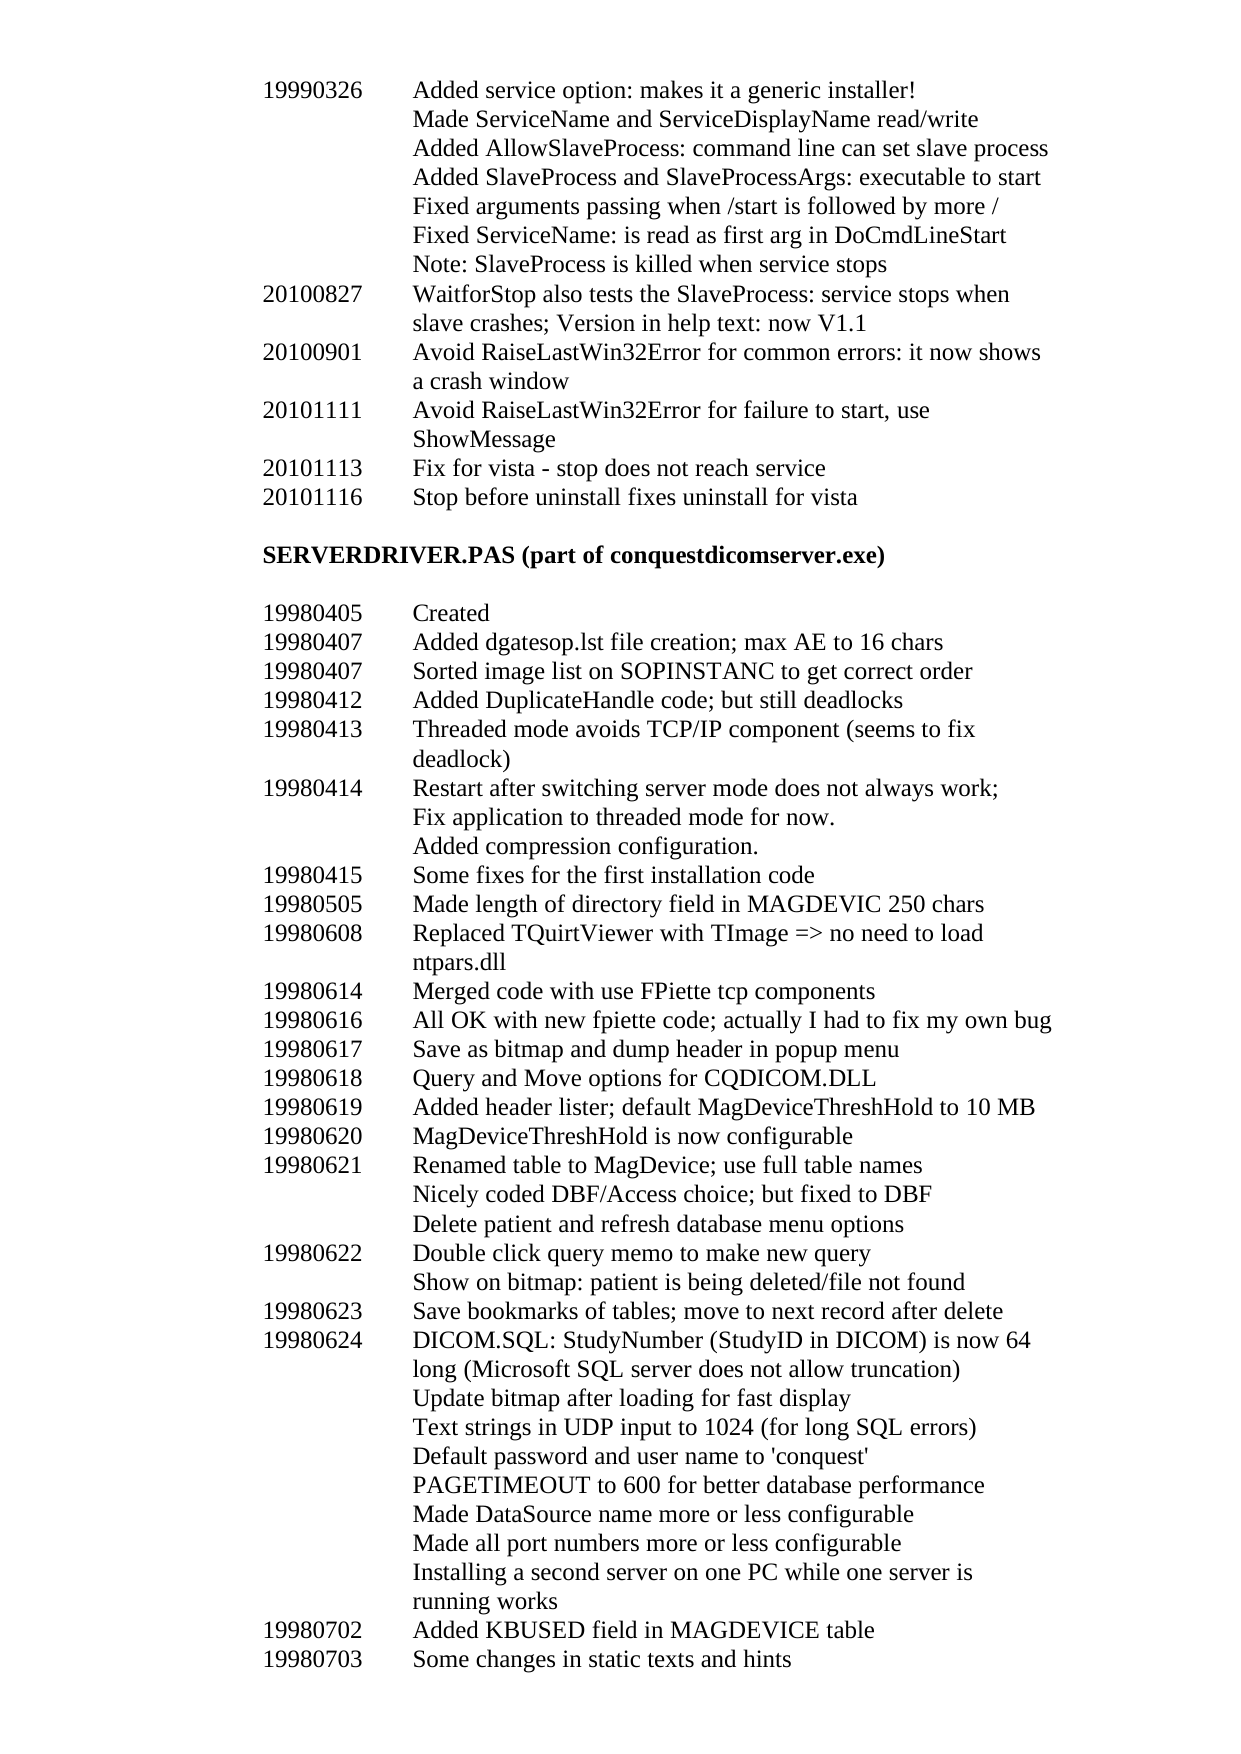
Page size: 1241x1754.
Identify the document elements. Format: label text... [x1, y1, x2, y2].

text Show on bitmap: patient is being deleted/file not found [337, 1267, 1053, 1296]
text 19980412 Added DuplicateHandle code; but still deadlocks [187, 685, 1053, 714]
text 19980405 Created [187, 598, 1053, 627]
text 19980620 MagDeviceThreshHold is now configurable [187, 1121, 1053, 1150]
text Added SlaveProcess and SlaveProcessArgs: executable to start [337, 162, 1053, 191]
text PAGETIMEOUT to 600 for better database performance [337, 1470, 1053, 1499]
text 19990326 Added service option: makes it a generic installer! Made ServiceName and ServiceDisplayName read/write [262, 75, 1053, 133]
text 19980618 Query and Move options for CQDICOM.DLL [187, 1063, 1053, 1092]
text 20100827 WaitforStop also tests the SlaveProcess: service stops when slave crashes; Version in help text: now V1.1 [187, 278, 1053, 337]
text 19980623 Save bookmarks of tables; move to next record after delete [187, 1296, 1053, 1325]
text Text strings in UDP input to 1024 (for long SQL errors) [337, 1412, 1053, 1441]
text 20101116 Stop before uninstall fixes uninstall for vista [187, 482, 1053, 511]
text 20101111 Avoid RaiseLastWin32Error for failure to start, use ShowMessage [187, 395, 1053, 453]
text 19980414 Restart after switching server mode does not always work; Fix application to threaded mode for now. [262, 772, 1053, 831]
text Made all port numbers more or less configurable [337, 1528, 1053, 1557]
text 19980415 Some fixes for the first installation code [187, 860, 1053, 889]
text Delete patient and refresh database menu options [337, 1208, 1053, 1237]
text 19980621 Renamed table to MagDevice; use full table names [187, 1150, 1053, 1179]
text 19980702 Added KBUSED field in MAGDEVICE table [187, 1615, 1053, 1644]
text 19980617 Save as bitmap and dump header in popup menu [187, 1034, 1053, 1063]
text 19980505 Made length of directory field in MAGDEVIC 250 chars [187, 889, 1053, 918]
text 19980614 Merged code with use FPiette tcp components [187, 976, 1053, 1005]
text 19980407 Added dgatesop.lst file creation; max AE to 16 chars [187, 627, 1053, 656]
text 19980608 Replaced TQuirtViewer with TImage => no need to load ntpars.dll [262, 918, 1053, 976]
text 19980407 Sorted image list on SOPINSTANC to get correct order [187, 656, 1053, 685]
text 19980622 Double click query memo to make new query [187, 1237, 1053, 1267]
text Installing a second server on one PC while one server is running works [412, 1557, 1053, 1615]
text Fixed ServiceName: is read as first arg in DoCmdLineStart [337, 220, 1053, 249]
text Fixed arguments passing when /start is followed by more / [337, 191, 1053, 220]
text Default password and user name to 'conquest' [337, 1441, 1053, 1470]
text Added AllowSlaveProcess: command line can set slave process [337, 133, 1053, 162]
text 19980703 Some changes in static texts and hints [187, 1644, 1053, 1673]
text Nicely coded DBF/Access choice; but fixed to DBF [337, 1179, 1053, 1208]
text Added compression configuration. [337, 831, 1053, 860]
text 19980624 DICOM.SQL: StudyNumber (StudyID in DICOM) is now 64 [187, 1325, 1053, 1354]
text Made DataSource name more or less configurable [337, 1499, 1053, 1528]
text 20101113 Fix for vista - stop does not reach service [187, 453, 1053, 482]
text 19980413 Threaded mode avoids TCP/IP component (seems to fix deadlock) [262, 714, 1053, 772]
text 19980619 Added header lister; default MagDeviceThreshHold to 10 MB [187, 1092, 1053, 1121]
text SERVERDRIVER.PAS (part of conquestdicomserver.exe) [187, 540, 1053, 569]
text 19980616 All OK with new fpiette code; actually I had to fix my own bug [187, 1005, 1053, 1034]
text Note: SlaveProcess is killed when service stops [337, 249, 1053, 278]
text 20100901 Avoid RaiseLastWin32Error for common errors: it now shows a crash window [187, 337, 1053, 395]
text Update bitmap after loading for fast display [337, 1383, 1053, 1412]
text long (Microsoft SQL server does not allow truncation) [337, 1354, 1053, 1383]
